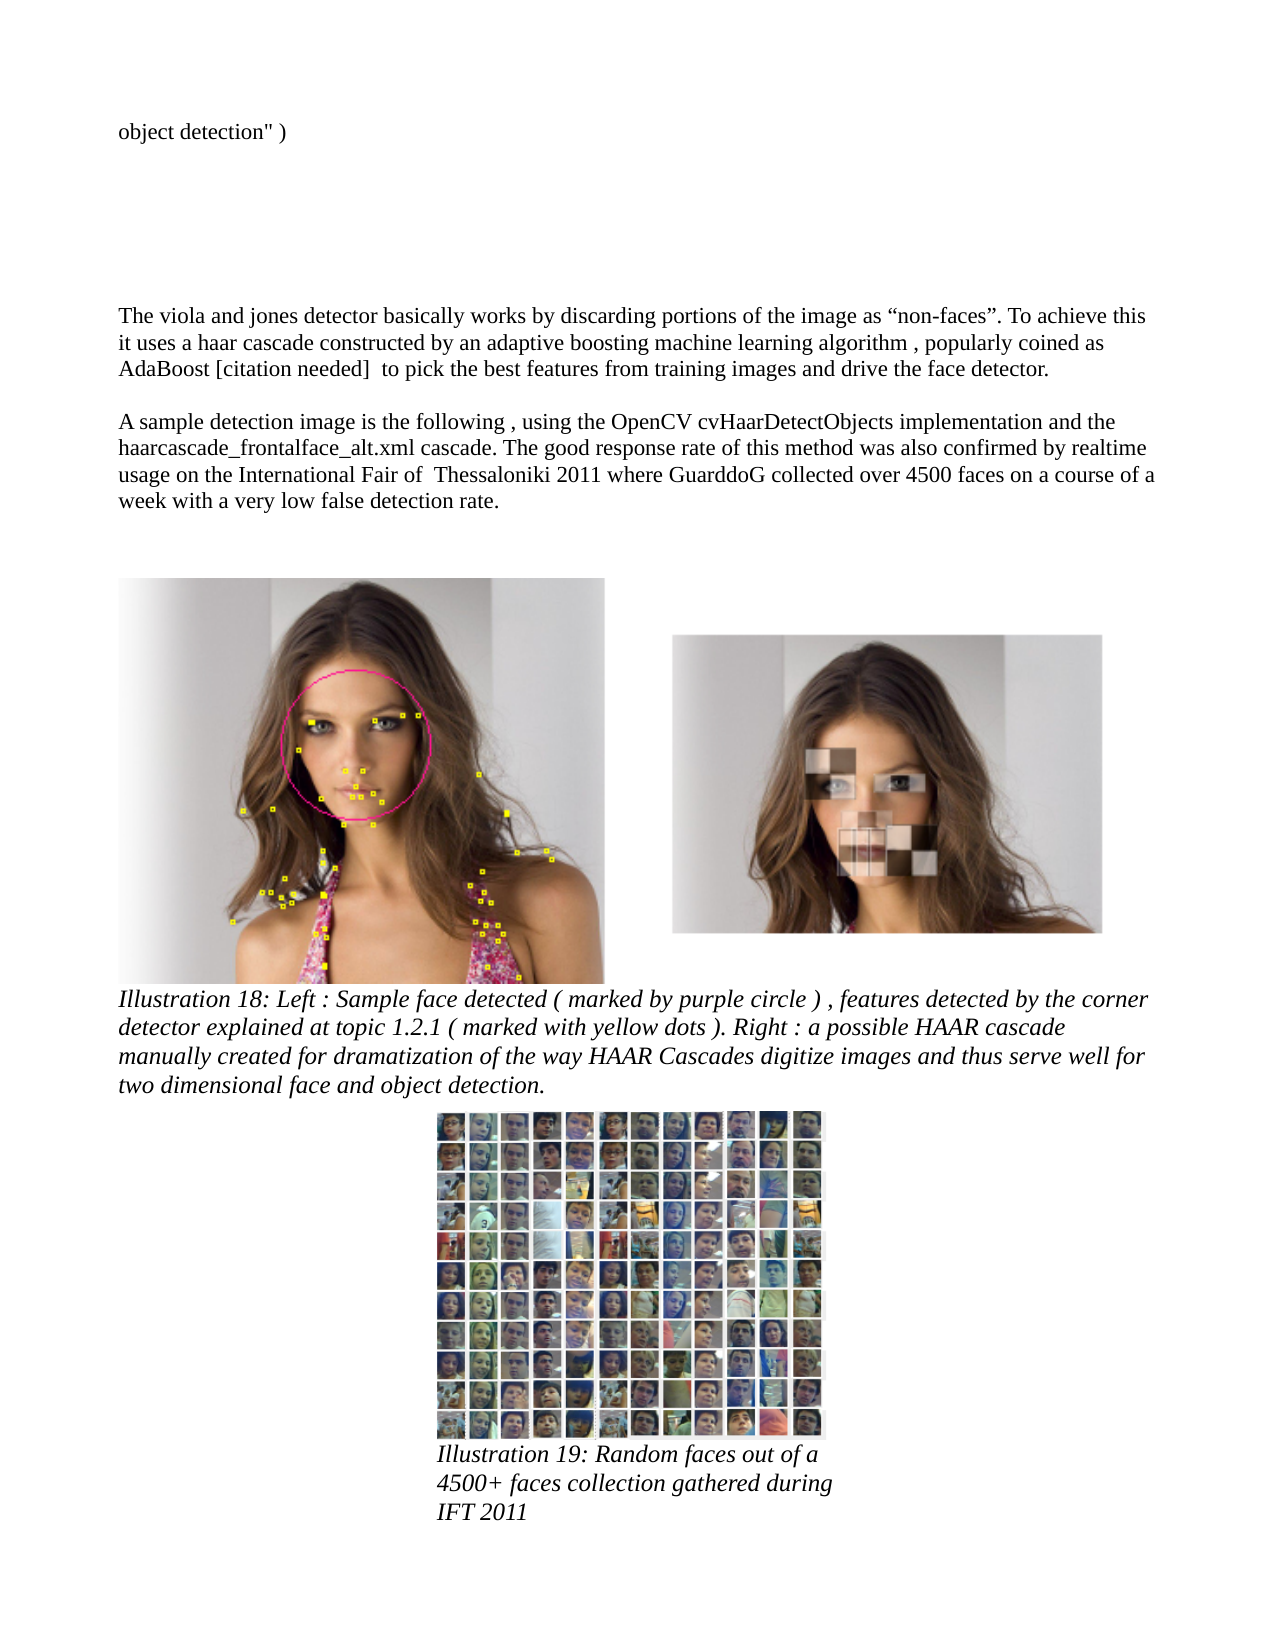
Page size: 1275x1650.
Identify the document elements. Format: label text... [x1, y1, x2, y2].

picture [436, 1111, 827, 1440]
text A sample detection image is the following , using the OpenCV cvHaarDetectObjects implementation and the haarcascade_frontalface_alt.xml cascade. The good response rate of this method was also confirmed by realtime usage on the International Fair of Thessaloniki 2011 where GuarddoG collected over 4500 faces on a course of a week with a very low false detection rate. [118, 408, 1157, 513]
picture [118, 578, 1158, 984]
text Illustration 19: Random faces out of a 4500+ faces collection gathered during IFT 2011 [437, 1440, 842, 1526]
text The viola and jones detector basically works by discarding portions of the image as “non-faces”. To achieve this it uses a haar cascade constructed by an adaptive boosting machine learning algorithm , popularly coined as AdaBoost [citation needed] to pick the best features from training images and drive the face detector. [118, 303, 1157, 382]
text object detection" ) [118, 118, 1157, 144]
text Illustration 18: Left : Sample face detected ( marked by purple circle ) , features detected by the corner detector explained at topic 1.2.1 ( marked with yellow dots ). Right : a possible HAAR cascade manually created for dramatization of the way HAAR Cascades digitize images and thus serve well for two dimensional face and object detection. [118, 984, 1157, 1099]
